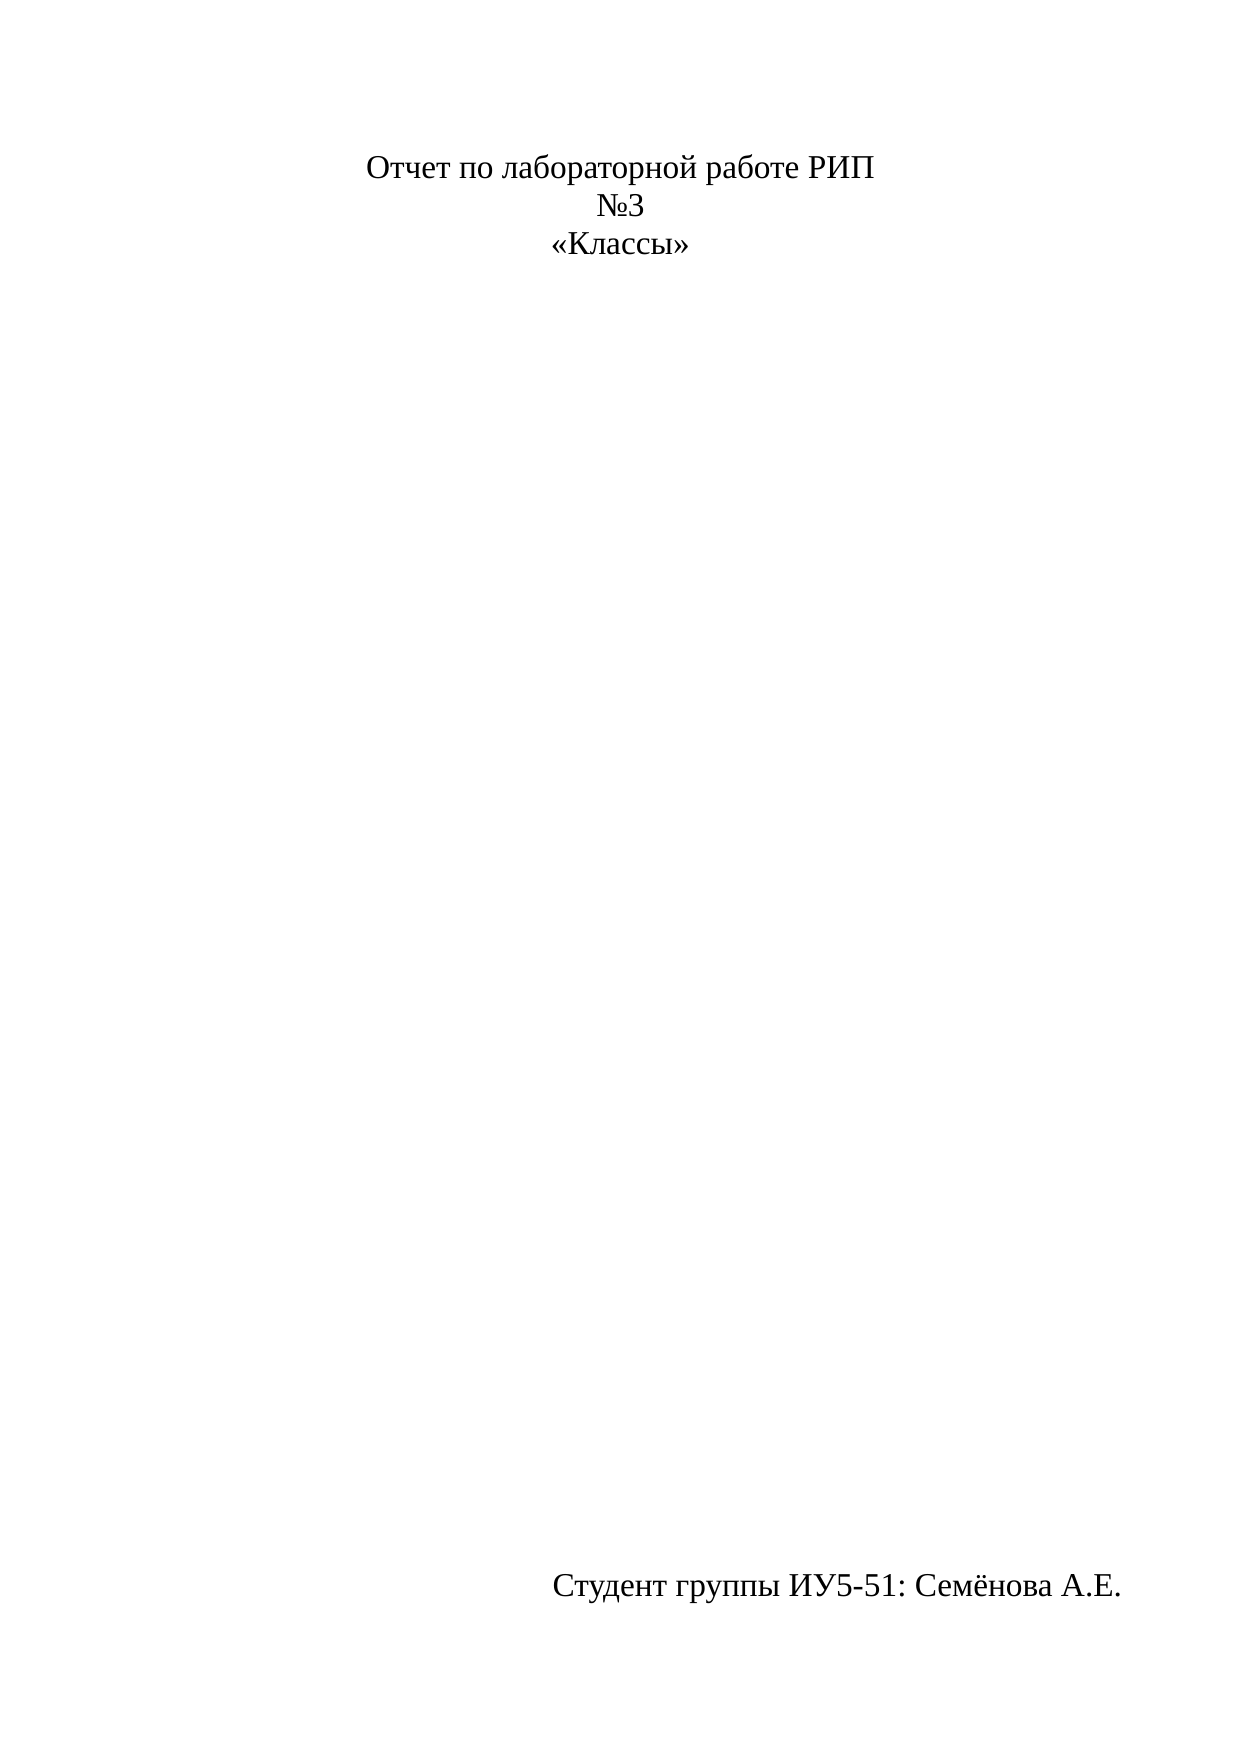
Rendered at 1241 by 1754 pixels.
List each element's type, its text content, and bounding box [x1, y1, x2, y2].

text Отчет по лабораторной работе РИП [118, 147, 1122, 185]
text Студент группы ИУ5-51: Семёнова А.Е. [118, 1565, 1122, 1603]
text №3 «Классы» [118, 185, 1122, 262]
